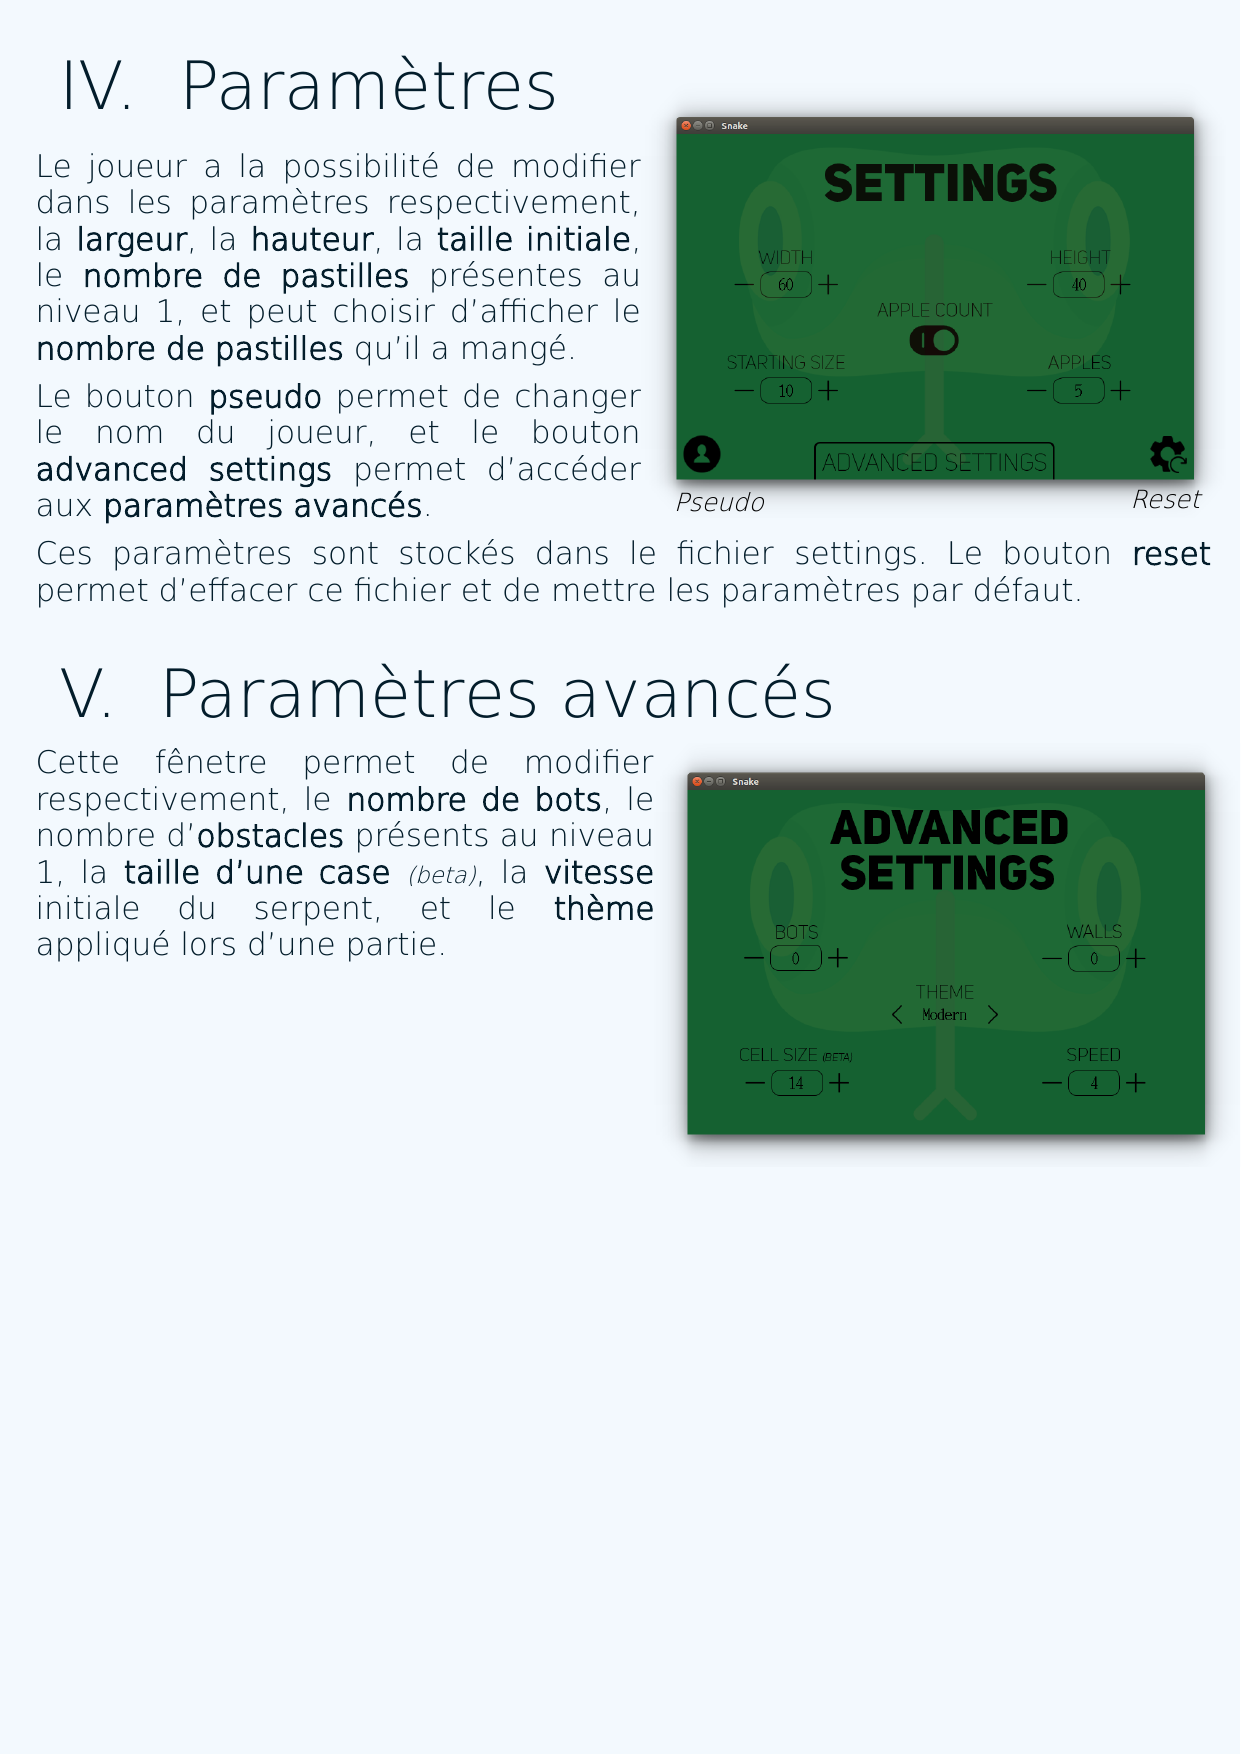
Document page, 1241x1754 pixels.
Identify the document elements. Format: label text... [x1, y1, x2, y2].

text Le joueur a la possibilité de modifier dans les paramètres respectivement, la largeur, la hauteur, la taille initiale, le nombre de pastilles présentes au niveau 1, et peut choisir d’afficher le nombre de pastilles qu’il a mangé. [35, 148, 641, 367]
picture [654, 743, 1241, 1167]
text V. Paramètres avancés [59, 656, 1211, 733]
text Cette fênetre permet de modifier respectivement, le nombre de bots, le nombre d’obstacles présents au niveau 1, la taille d’une case (beta), la vitesse initiale du serpent, et le thème appliqué lors d’une partie. [35, 745, 654, 963]
text IV. Paramètres [59, 47, 1240, 125]
text Ces paramètres sont stockés dans le fichier settings. Le bouton reset permet d’effacer ce fichier et de mettre les paramètres par défaut. [35, 536, 1211, 608]
text Le bouton pseudo permet de changer le nom du joueur, et le bouton advanced settings permet d’accéder aux paramètres avancés. [35, 378, 1211, 524]
picture [641, 80, 1226, 518]
